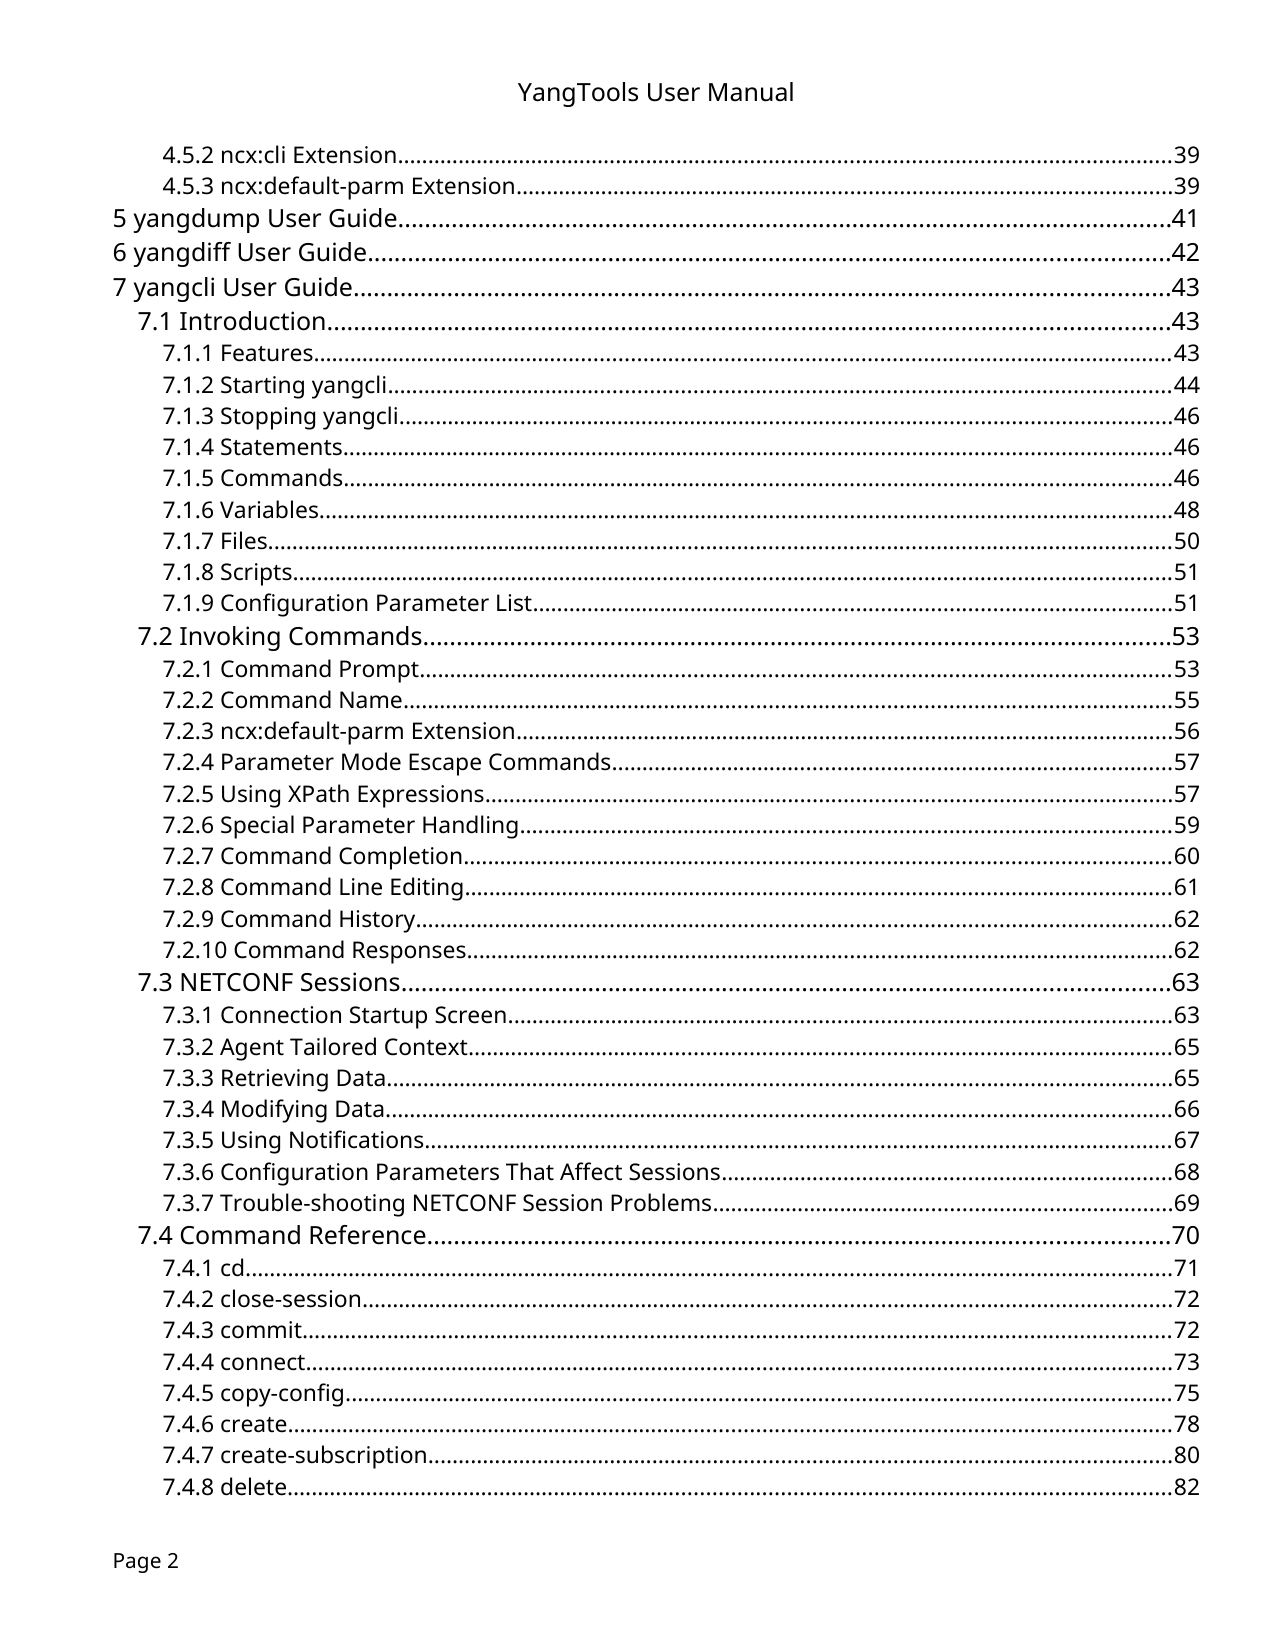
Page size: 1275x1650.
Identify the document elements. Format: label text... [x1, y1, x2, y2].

text 7.2.6 Special Parameter Handling 59 [162, 809, 1200, 840]
text 7.3.3 Retrieving Data 65 [162, 1062, 1200, 1093]
text 7.4.2 close-session 72 [162, 1283, 1200, 1314]
text 7.2.5 Using XPath Expressions 57 [162, 778, 1200, 809]
text 7.1.7 Files 50 [162, 525, 1200, 556]
text 7.3.7 Trouble-shooting NETCONF Session Problems 69 [162, 1187, 1200, 1218]
text 7.2.7 Command Completion 60 [162, 840, 1200, 871]
text 7.2.8 Command Line Editing 61 [162, 871, 1200, 903]
text 7.2.9 Command History 62 [162, 903, 1200, 934]
text 7.1.9 Configuration Parameter List 51 [162, 587, 1200, 618]
text 7.4.1 cd 71 [162, 1252, 1200, 1283]
text 7.4.6 create 78 [162, 1408, 1200, 1439]
text 7.1 Introduction 43 [137, 303, 1200, 337]
text 7.1.3 Stopping yangcli 46 [162, 400, 1200, 431]
text 7.1.2 Starting yangcli 44 [162, 368, 1200, 400]
text 7.4.4 connect 73 [162, 1346, 1200, 1377]
text 7.4.7 create-subscription 80 [162, 1439, 1200, 1471]
text 4.5.2 ncx:cli Extension 39 [162, 138, 1200, 170]
text 7.3.4 Modifying Data 66 [162, 1093, 1200, 1124]
text 7.3.2 Agent Tailored Context 65 [162, 1030, 1200, 1062]
text 7.2.3 ncx:default-parm Extension 56 [162, 715, 1200, 746]
text 7.2.1 Command Prompt 53 [162, 653, 1200, 684]
text 7.4.3 commit 72 [162, 1314, 1200, 1346]
text 4.5.3 ncx:default-parm Extension 39 [162, 170, 1200, 201]
text 7.3.6 Configuration Parameters That Affect Sessions 68 [162, 1155, 1200, 1187]
text 7.2.2 Command Name 55 [162, 684, 1200, 715]
text 7.3.5 Using Notifications 67 [162, 1124, 1200, 1155]
text 7.3 NETCONF Sessions 63 [137, 965, 1200, 999]
text 7.2 Invoking Commands 53 [137, 618, 1200, 653]
text 5 yangdump User Guide 41 [112, 201, 1200, 235]
text 7.4.8 delete 82 [162, 1471, 1200, 1502]
text 7.2.4 Parameter Mode Escape Commands 57 [162, 746, 1200, 778]
text 7.1.5 Commands 46 [162, 462, 1200, 493]
text 7.1.8 Scripts 51 [162, 556, 1200, 587]
text 7.3.1 Connection Startup Screen 63 [162, 999, 1200, 1030]
text 7.1.1 Features 43 [162, 337, 1200, 368]
text 7.4 Command Reference 70 [137, 1218, 1200, 1252]
text 6 yangdiff User Guide 42 [112, 235, 1200, 269]
text 7 yangcli User Guide 43 [112, 269, 1200, 303]
text 7.1.6 Variables 48 [162, 493, 1200, 525]
text 7.1.4 Statements 46 [162, 431, 1200, 462]
text 7.4.5 copy-config 75 [162, 1377, 1200, 1408]
text 7.2.10 Command Responses 62 [162, 934, 1200, 965]
